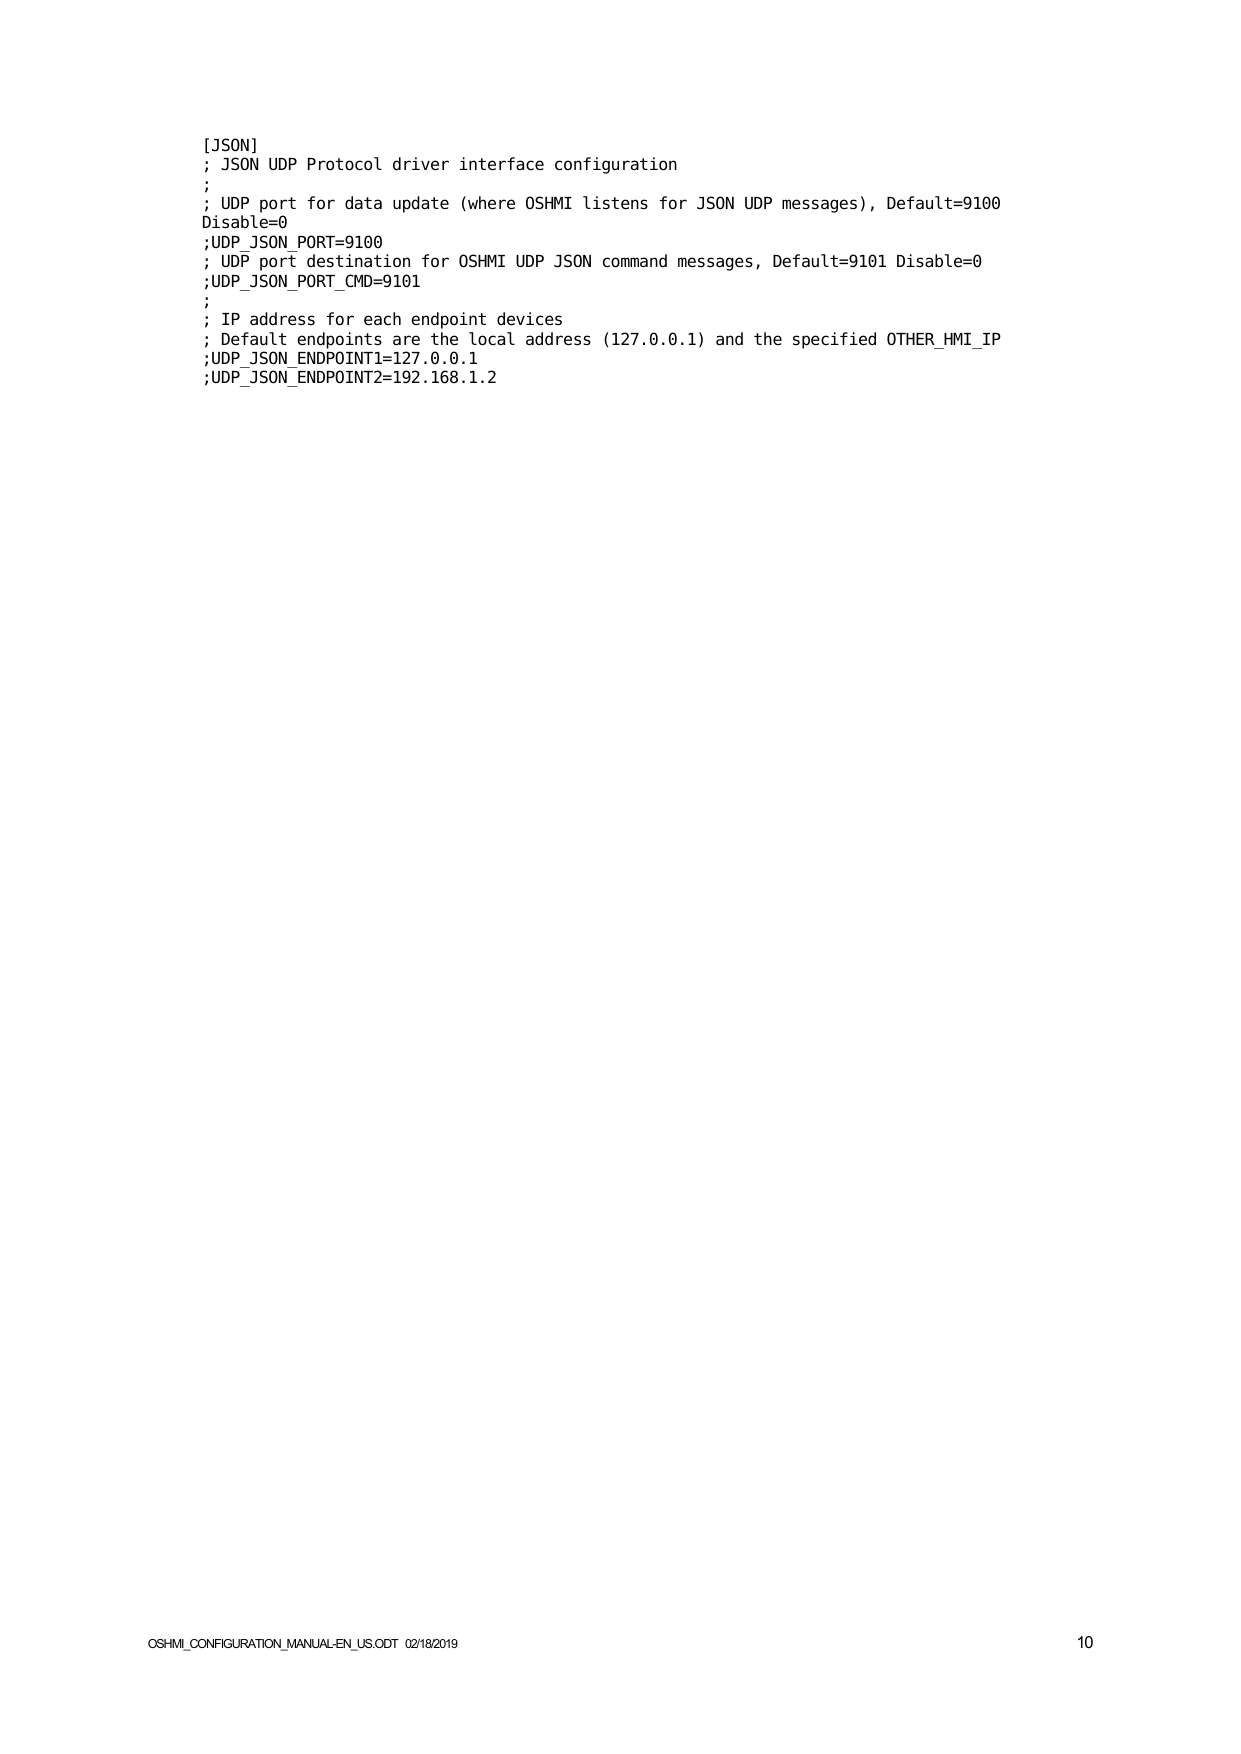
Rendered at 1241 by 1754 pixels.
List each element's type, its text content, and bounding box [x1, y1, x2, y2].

text ; JSON UDP Protocol driver interface configuration [202, 155, 1093, 174]
text [JSON] [202, 136, 1093, 155]
text ;UDP_JSON_ENDPOINT2=192.168.1.2 [202, 368, 1093, 388]
text ; Default endpoints are the local address (127.0.0.1) and the specified OTHER_HMI_IP [202, 329, 1093, 349]
text ;UDP_JSON_PORT_CMD=9101 [202, 271, 1093, 291]
text ;UDP_JSON_PORT=9100 [202, 233, 1093, 252]
text ; [202, 174, 1093, 194]
text ;UDP_JSON_ENDPOINT1=127.0.0.1 [202, 349, 1093, 368]
text ; UDP port destination for OSHMI UDP JSON command messages, Default=9101 Disable=0 [202, 252, 1093, 271]
text ; [202, 291, 1093, 310]
text ; IP address for each endpoint devices [202, 310, 1093, 329]
text ; UDP port for data update (where OSHMI listens for JSON UDP messages), Default=9100 Disable=0 [202, 194, 1093, 233]
